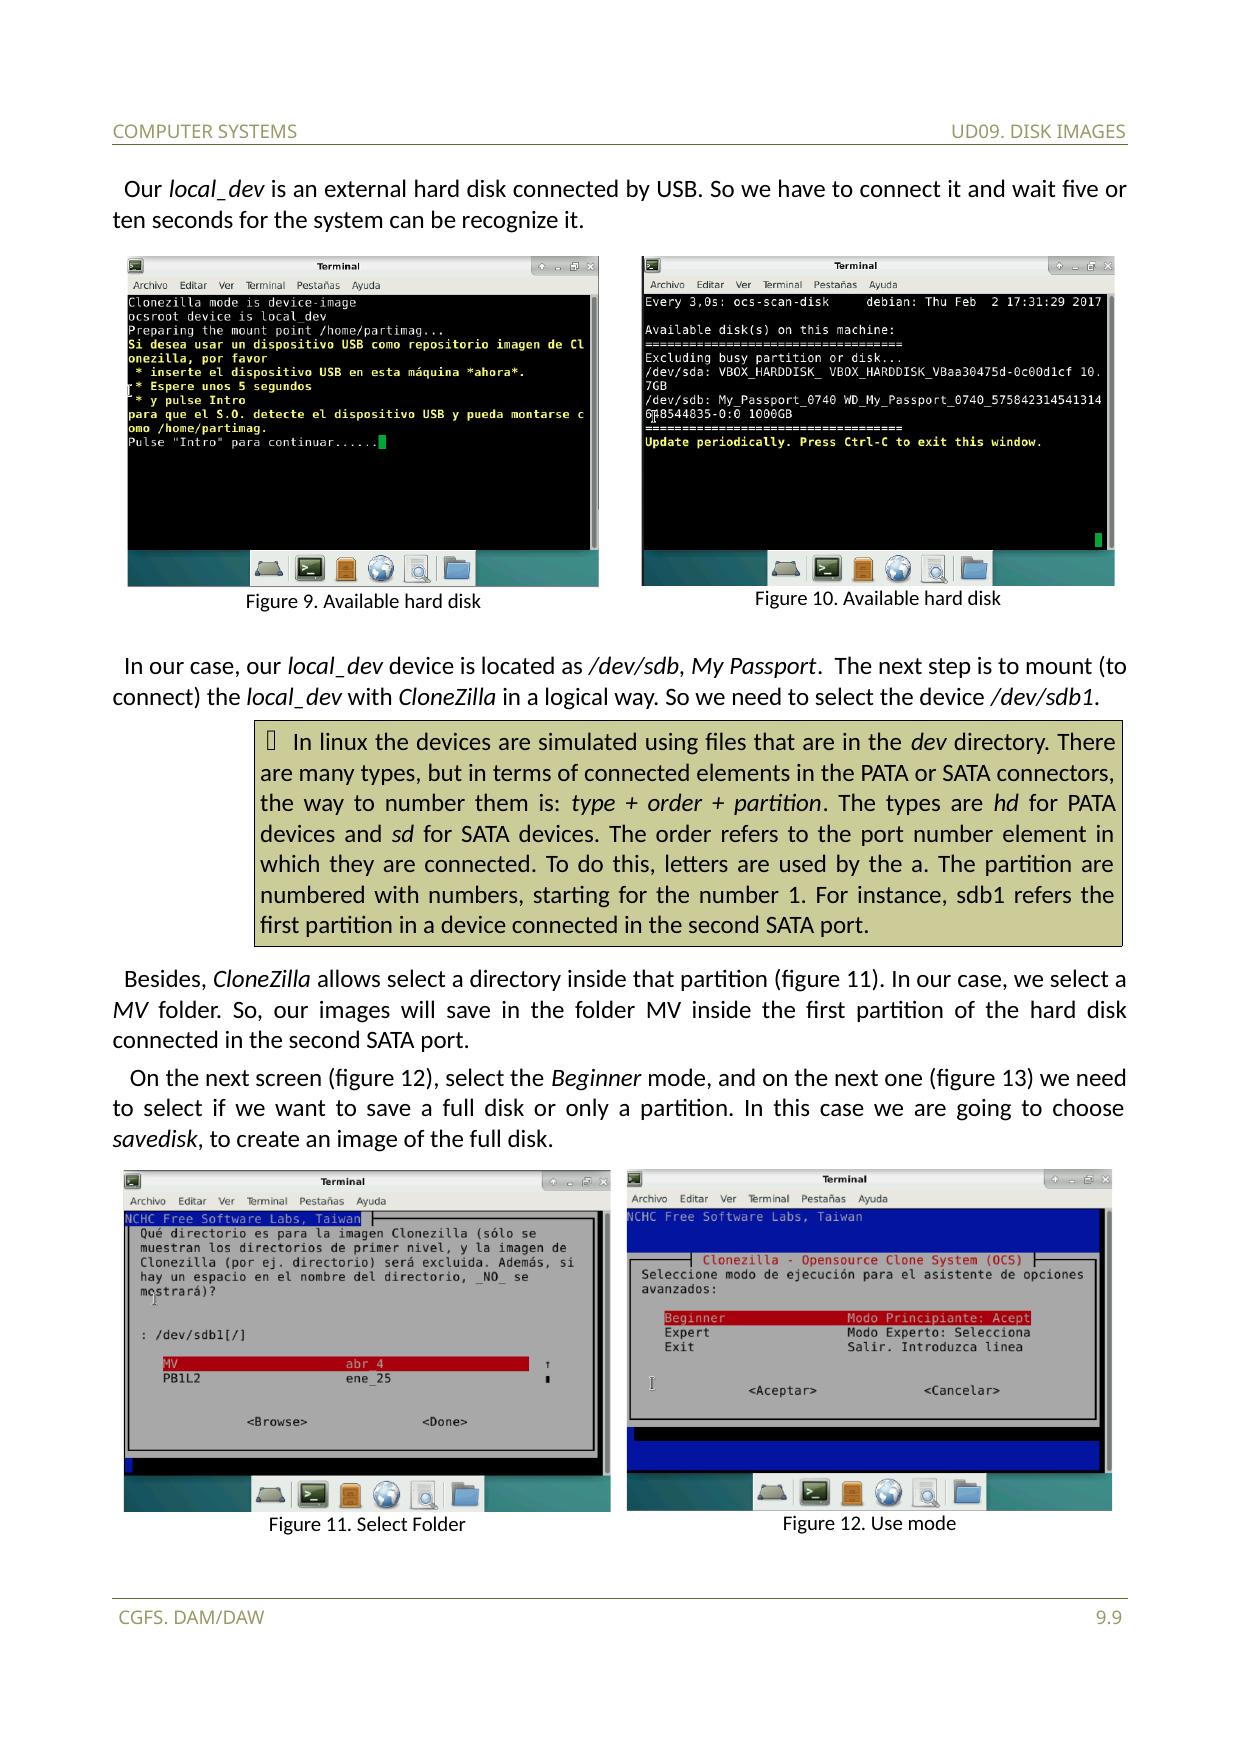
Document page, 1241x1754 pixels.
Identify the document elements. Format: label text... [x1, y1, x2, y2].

picture [641, 256, 1115, 586]
picture [626, 1169, 1113, 1511]
text Besides, CloneZilla allows select a directory inside that partition (figure 11). In our case, we select a MV folder. So, our images will save in the folder MV inside the first partition of the hard disk connected in the second SATA port. [112, 964, 1128, 1055]
text On the next screen (figure 12), select the Beginner mode, and on the next one (figure 13) we need to select if we want to save a full disk or only a partition. In this case we are going to choose savedisk, to create an image of the full disk. [112, 1062, 1128, 1153]
text Figure 11. Select Folder [124, 1512, 611, 1537]
picture [127, 256, 599, 588]
text In our case, our local_dev device is located as /dev/sdb, My Passport. The next step is to mount (to connect) the local_dev with CloneZilla in a logical way. So we need to select the device /dev/sdb1. [112, 650, 1128, 711]
text Our local_dev is an external hard disk connected by USB. So we have to connect it and wait five or ten seconds for the system can be recognize it. [112, 173, 1128, 234]
picture [123, 1170, 611, 1512]
text Figure 12. Use mode [627, 1511, 1112, 1536]
text  In linux the devices are simulated using files that are in the dev directory. There are many types, but in terms of connected elements in the PATA or SATA connectors, the way to number them is: type + order + partition. The types are hd for PATA devices and sd for SATA devices. The order refers to the port number element in which they are connected. To do this, letters are used by the a. The partition are numbered with numbers, starting for the number 1. For instance, sdb1 refers the first partition in a device connected in the second SATA port. [255, 721, 1122, 946]
text Figure 10. Available hard disk [642, 586, 1114, 611]
text Figure 9. Available hard disk [128, 588, 599, 613]
